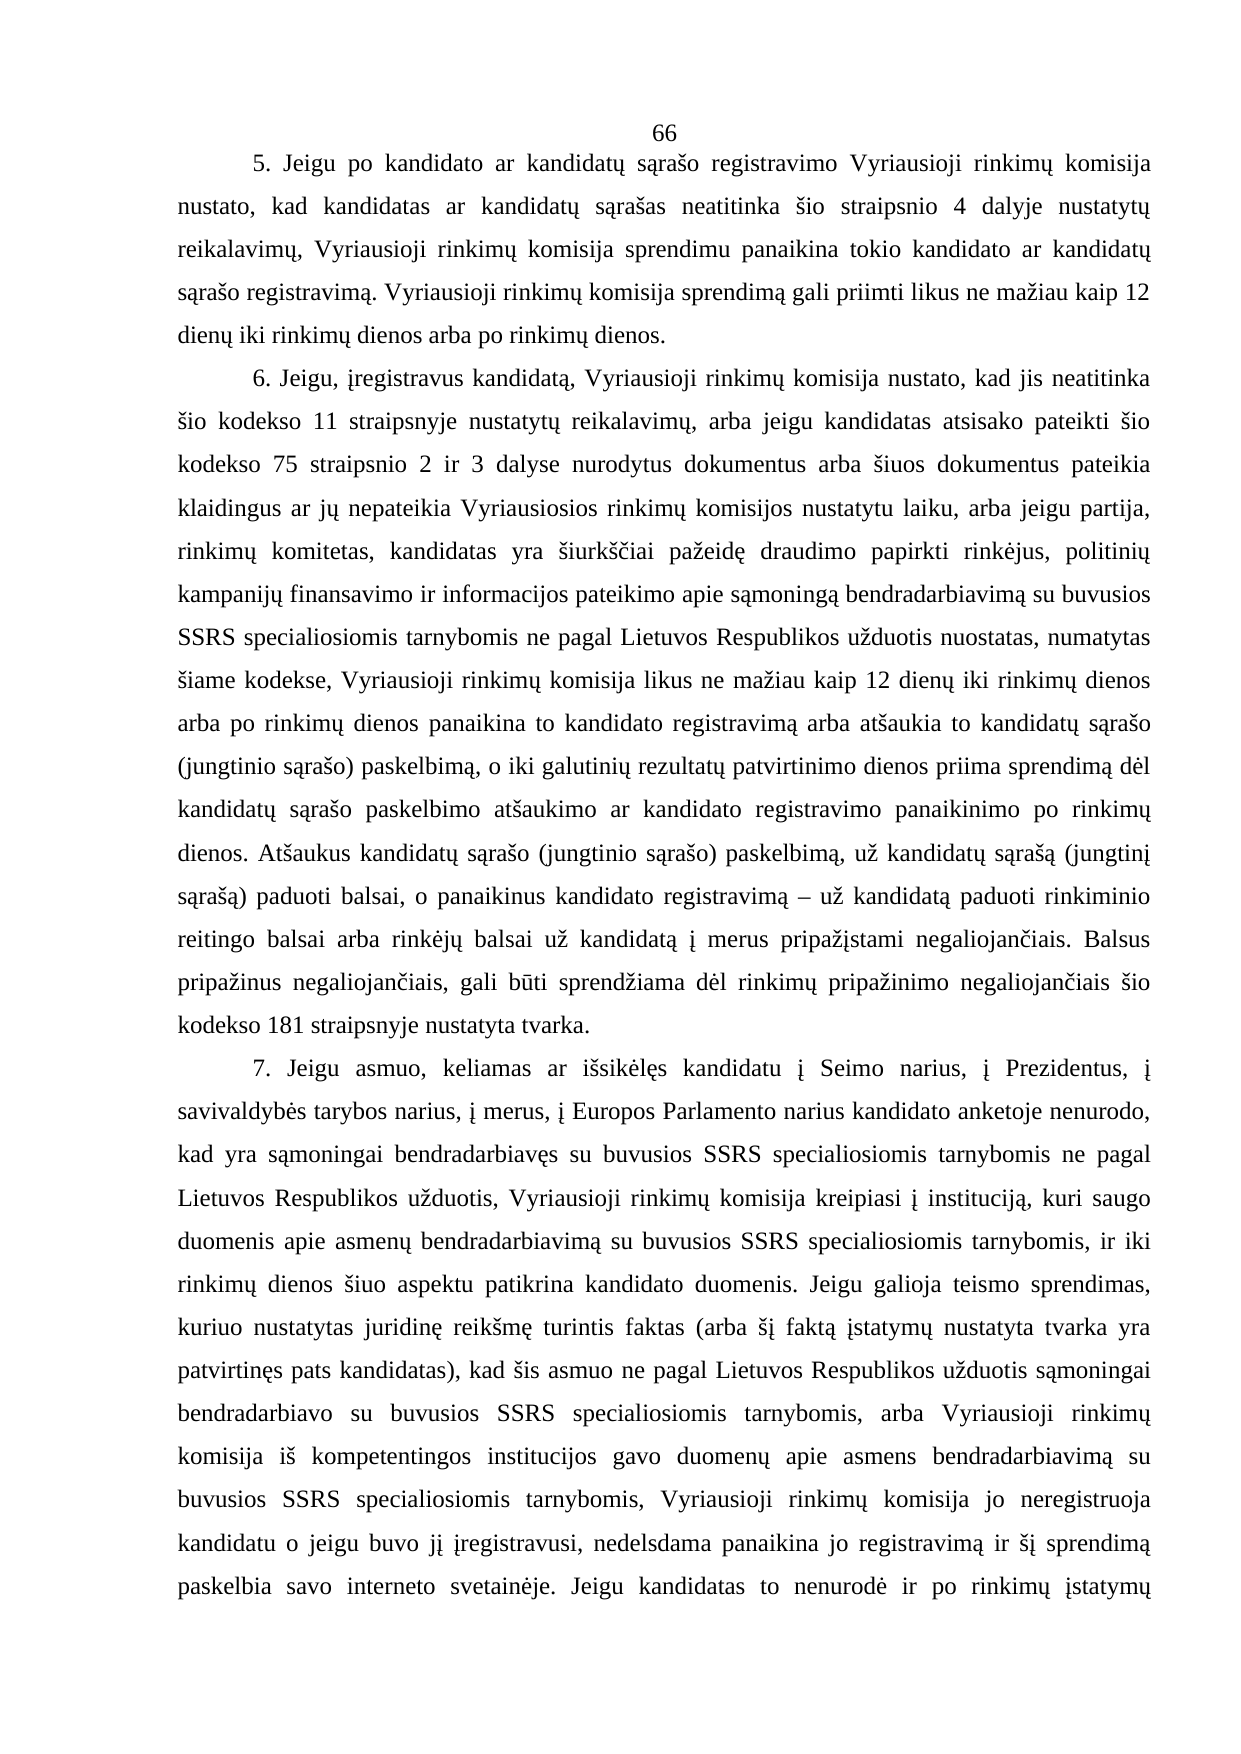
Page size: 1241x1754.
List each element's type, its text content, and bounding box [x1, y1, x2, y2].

text 7. Jeigu asmuo, keliamas ar išsikėlęs kandidatu į Seimo narius, į Prezidentus, į savivaldybės tarybos narius, į merus, į Europos Parlamento narius kandidato anketoje nenurodo, kad yra sąmoningai bendradarbiavęs su buvusios SSRS specialiosiomis tarnybomis ne pagal Lietuvos Respublikos užduotis, Vyriausioji rinkimų komisija kreipiasi į instituciją, kuri saugo duomenis apie asmenų bendradarbiavimą su buvusios SSRS specialiosiomis tarnybomis, ir iki rinkimų dienos šiuo aspektu patikrina kandidato duomenis. Jeigu galioja teismo sprendimas, kuriuo nustatytas juridinę reikšmę turintis faktas (arba šį faktą įstatymų nustatyta tvarka yra patvirtinęs pats kandidatas), kad šis asmuo ne pagal Lietuvos Respublikos užduotis sąmoningai bendradarbiavo su buvusios SSRS specialiosiomis tarnybomis, arba Vyriausioji rinkimų komisija iš kompetentingos institucijos gavo duomenų apie asmens bendradarbiavimą su buvusios SSRS specialiosiomis tarnybomis, Vyriausioji rinkimų komisija jo neregistruoja kandidatu o jeigu buvo jį įregistravusi, nedelsdama panaikina jo registravimą ir šį sprendimą paskelbia savo interneto svetainėje. Jeigu kandidatas to nenurodė ir po rinkimų įstatymų [177, 1053, 1152, 1599]
text 5. Jeigu po kandidato ar kandidatų sąrašo registravimo Vyriausioji rinkimų komisija nustato, kad kandidatas ar kandidatų sąrašas neatitinka šio straipsnio 4 dalyje nustatytų reikalavimų, Vyriausioji rinkimų komisija sprendimu panaikina tokio kandidato ar kandidatų sąrašo registravimą. Vyriausioji rinkimų komisija sprendimą gali priimti likus ne mažiau kaip 12 dienų iki rinkimų dienos arba po rinkimų dienos. [177, 148, 1152, 349]
text 6. Jeigu, įregistravus kandidatą, Vyriausioji rinkimų komisija nustato, kad jis neatitinka šio kodekso 11 straipsnyje nustatytų reikalavimų, arba jeigu kandidatas atsisako pateikti šio kodekso 75 straipsnio 2 ir 3 dalyse nurodytus dokumentus arba šiuos dokumentus pateikia klaidingus ar jų nepateikia Vyriausiosios rinkimų komisijos nustatytu laiku, arba jeigu partija, rinkimų komitetas, kandidatas yra šiurkščiai pažeidę draudimo papirkti rinkėjus, politinių kampanijų finansavimo ir informacijos pateikimo apie sąmoningą bendradarbiavimą su buvusios SSRS specialiosiomis tarnybomis ne pagal Lietuvos Respublikos užduotis nuostatas, numatytas šiame kodekse, Vyriausioji rinkimų komisija likus ne mažiau kaip 12 dienų iki rinkimų dienos arba po rinkimų dienos panaikina to kandidato registravimą arba atšaukia to kandidatų sąrašo (jungtinio sąrašo) paskelbimą, o iki galutinių rezultatų patvirtinimo dienos priima sprendimą dėl kandidatų sąrašo paskelbimo atšaukimo ar kandidato registravimo panaikinimo po rinkimų dienos. Atšaukus kandidatų sąrašo (jungtinio sąrašo) paskelbimą, už kandidatų sąrašą (jungtinį sąrašą) paduoti balsai, o panaikinus kandidato registravimą – už kandidatą paduoti rinkiminio reitingo balsai arba rinkėjų balsai už kandidatą į merus pripažįstami negaliojančiais. Balsus pripažinus negaliojančiais, gali būti sprendžiama dėl rinkimų pripažinimo negaliojančiais šio kodekso 181 straipsnyje nustatyta tvarka. [177, 363, 1152, 1039]
